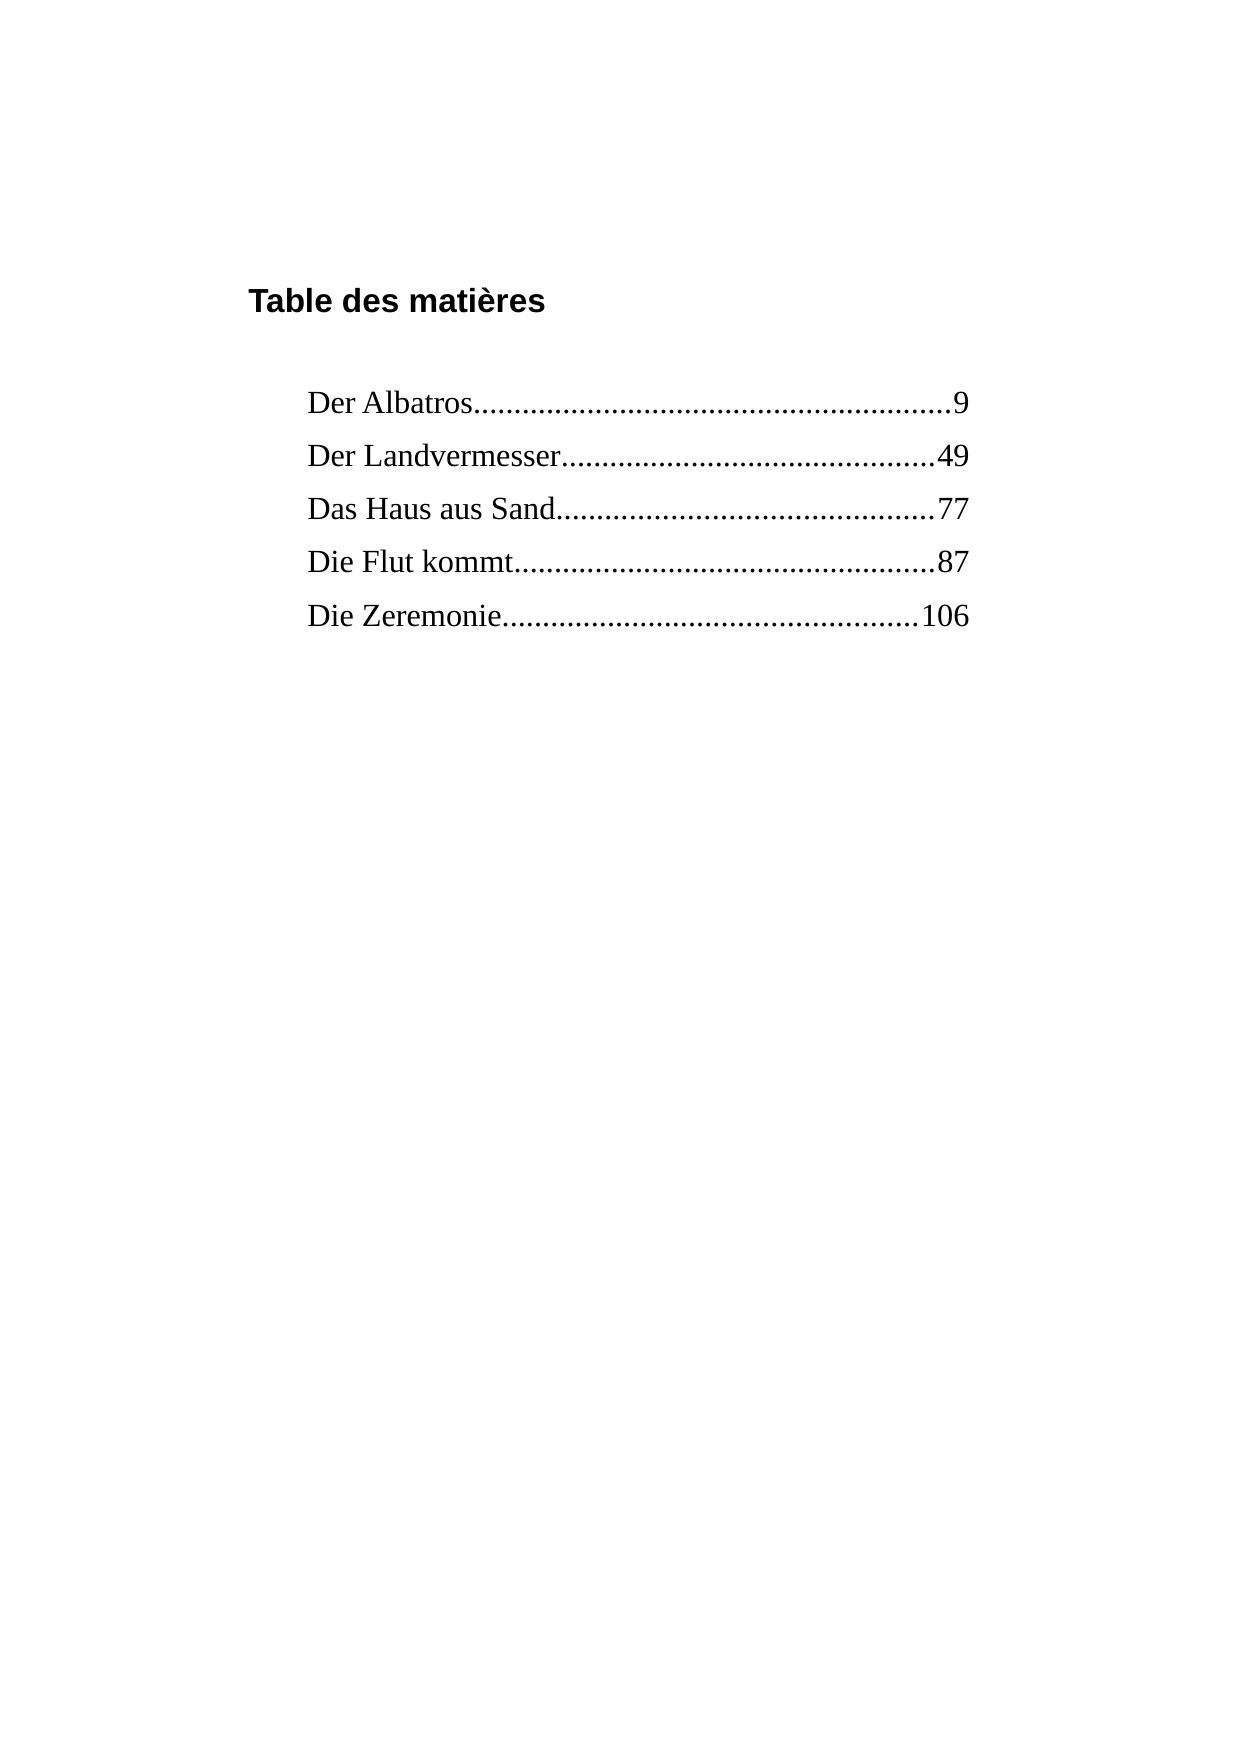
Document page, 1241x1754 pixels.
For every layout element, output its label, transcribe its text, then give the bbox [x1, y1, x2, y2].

text Die Flut kommt 87 [248, 540, 1028, 581]
text Die Zeremonie 106 [248, 593, 1028, 634]
text Der Albatros 9 [248, 381, 1028, 422]
subtitle Table des matières [248, 279, 1028, 321]
text Der Landvermesser 49 [248, 434, 1028, 475]
text Das Haus aus Sand 77 [248, 487, 1028, 528]
